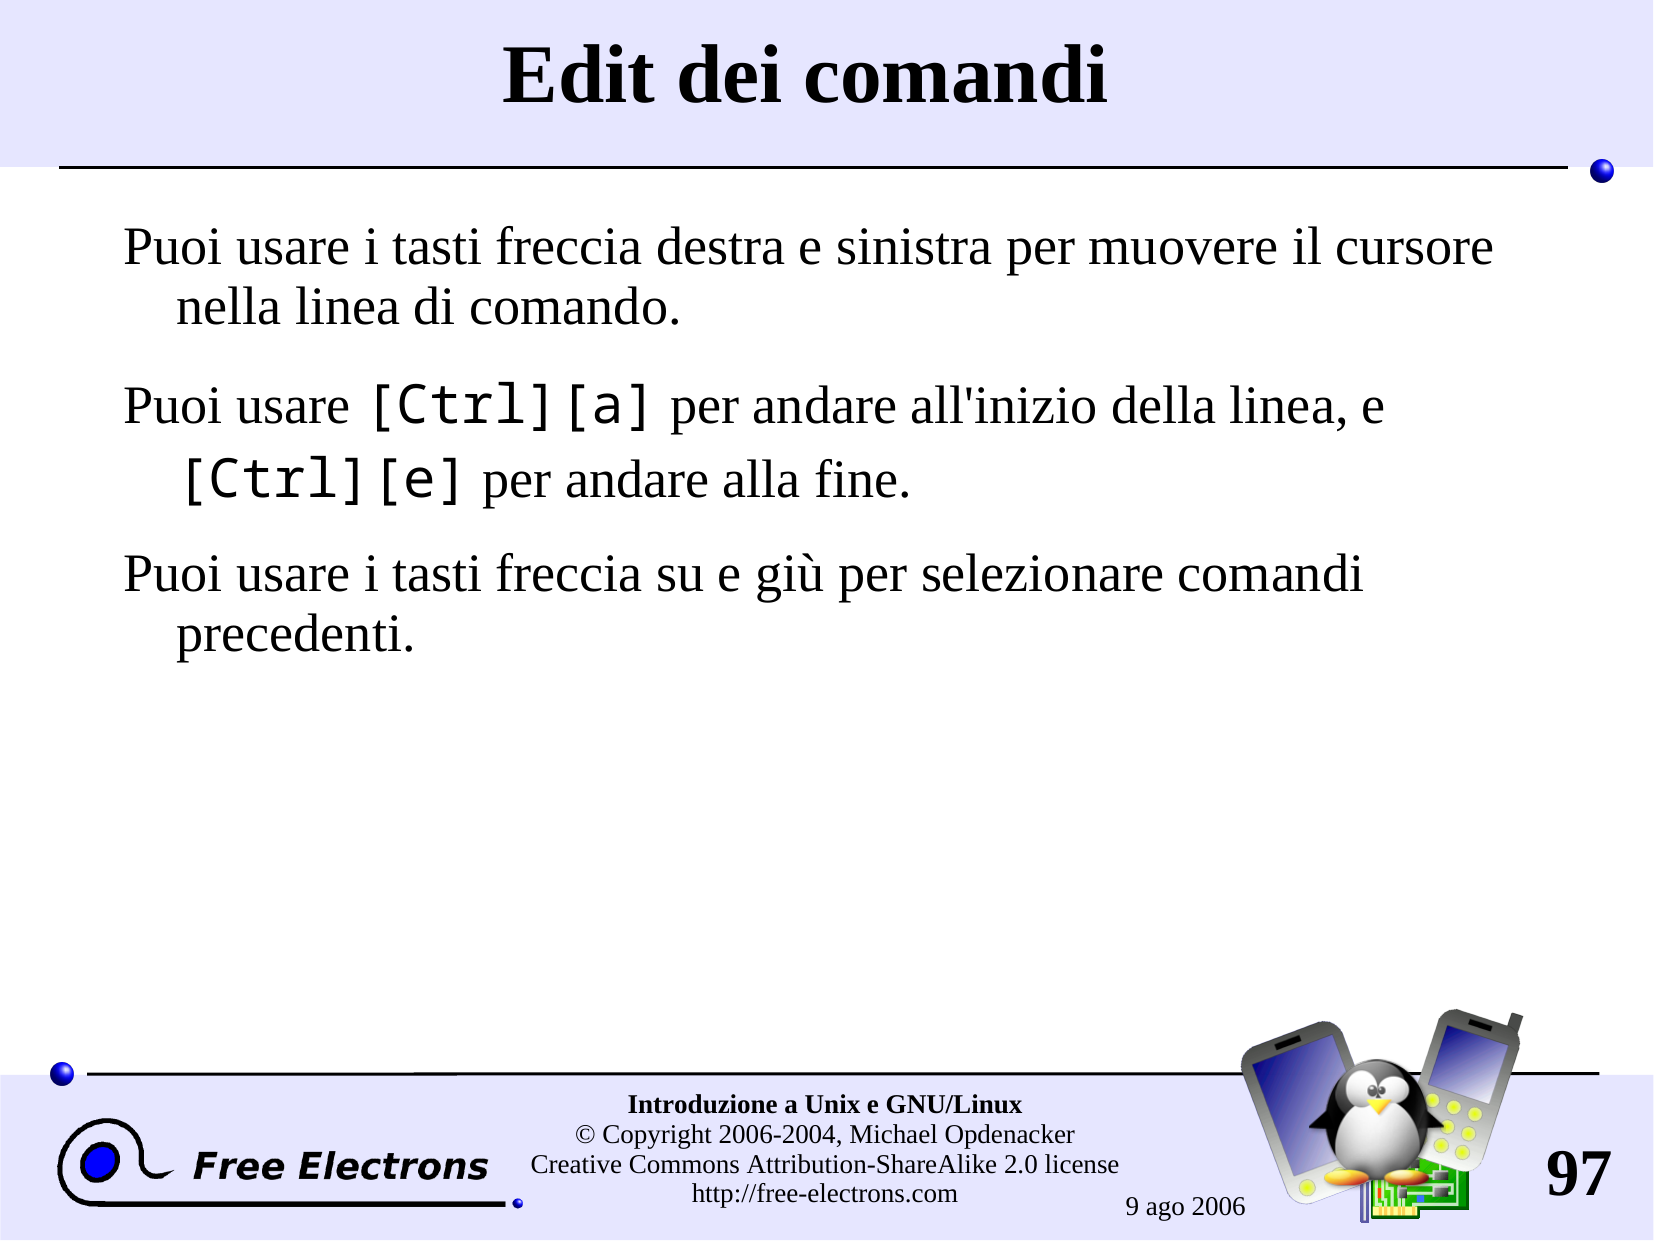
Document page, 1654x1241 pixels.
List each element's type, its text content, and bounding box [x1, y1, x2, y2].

title Edit dei comandi [60, 20, 1551, 130]
picture [1230, 1007, 1538, 1241]
picture [50, 1107, 527, 1216]
list Puoi usare i tasti freccia destra e sinistra per muovere il cursore nella linea di comando. Puoi usare [Ctrl][a] per andare all'inizio della linea, e [Ctrl][e] per andare alla fine. Puoi usare i tasti freccia su e giù per selezionare comandi precedenti. [105, 216, 1518, 1066]
